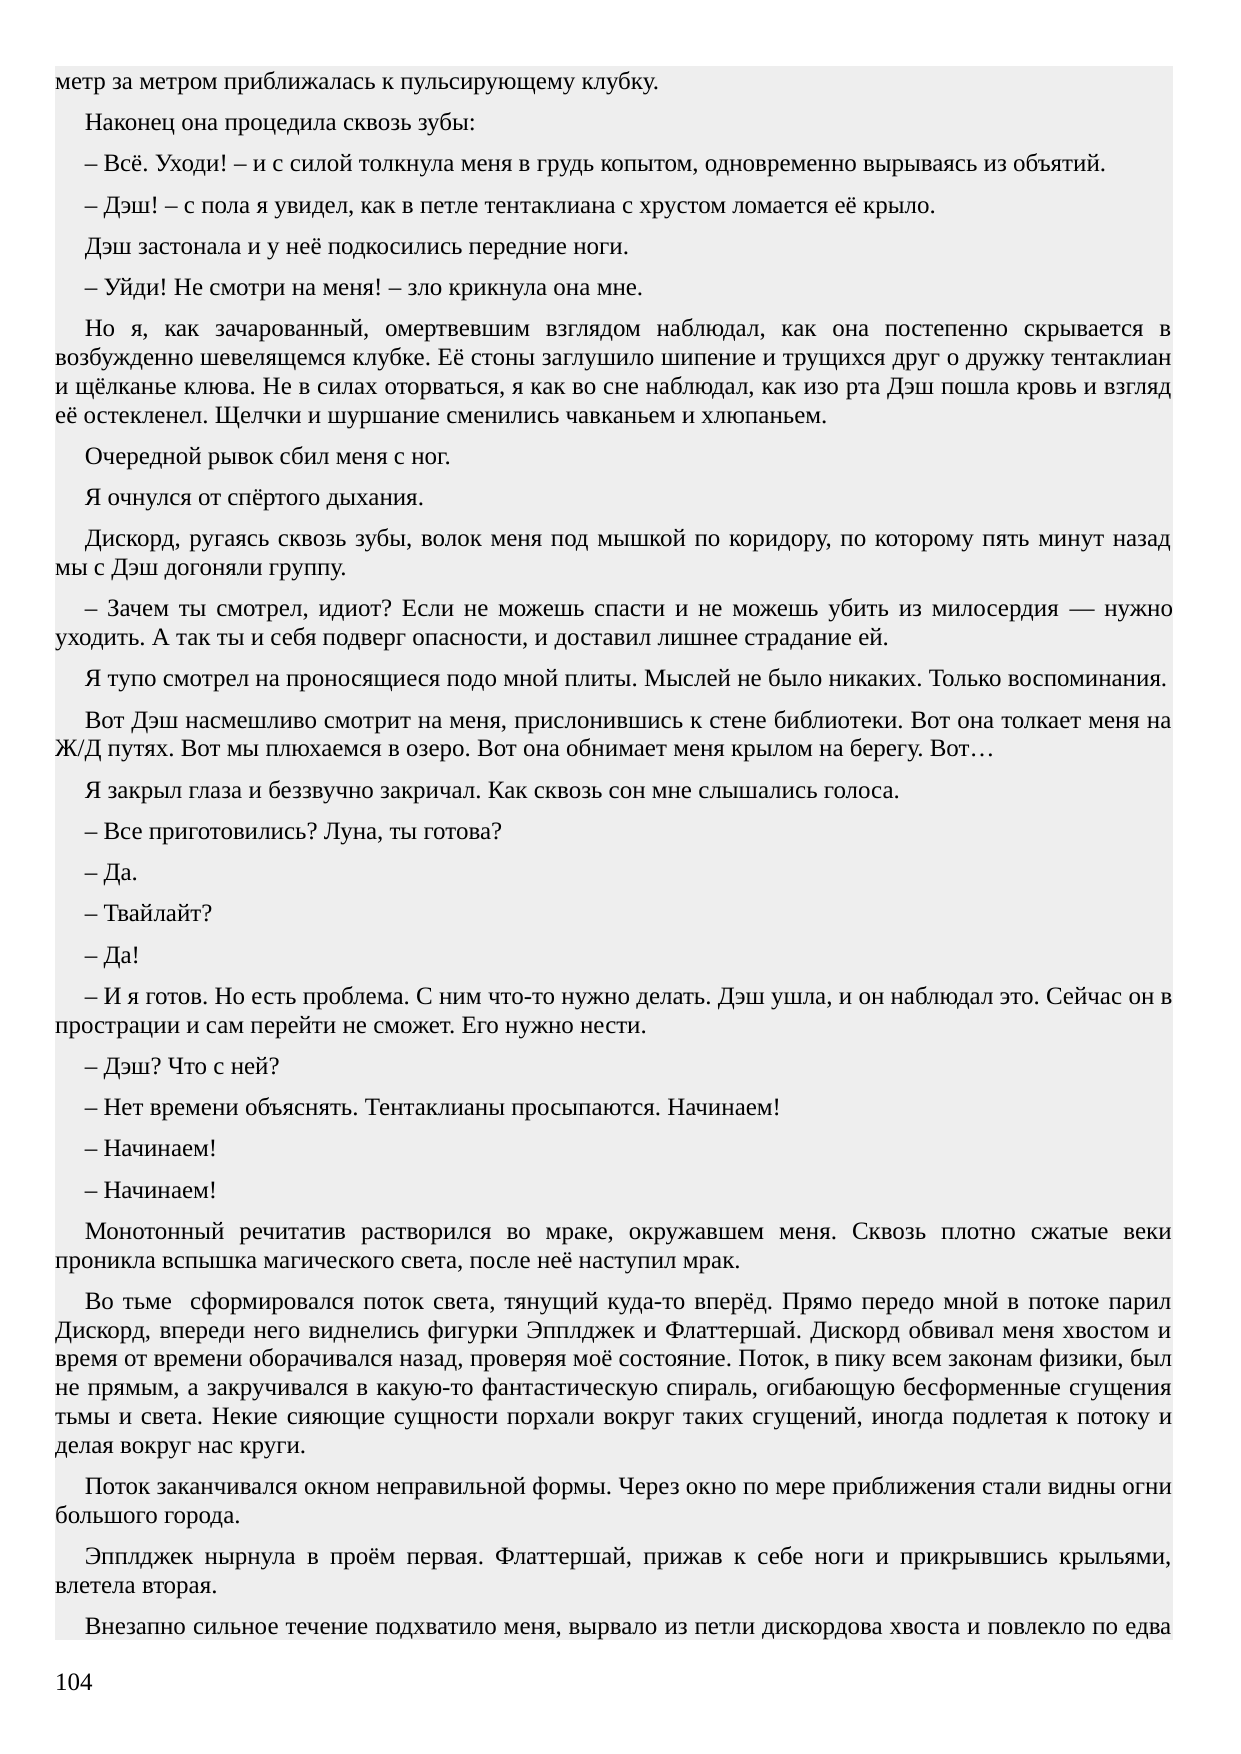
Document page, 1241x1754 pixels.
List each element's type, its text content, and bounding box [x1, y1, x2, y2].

text Поток заканчивался окном неправильной формы. Через окно по мере приближения стали видны огни большого города. [55, 1471, 1173, 1528]
text – Зачем ты смотрел, идиот? Если не можешь спасти и не можешь убить из милосердия — нужно уходить. А так ты и себя подверг опасности, и доставил лишнее страдание ей. [55, 593, 1173, 651]
text Монотонный речитатив растворился во мраке, окружавшем меня. Сквозь плотно сжатые веки проникла вспышка магического света, после неё наступил мрак. [55, 1216, 1173, 1273]
text – Да. [55, 857, 1173, 886]
text – Всё. Уходи! – и с силой толкнула меня в грудь копытом, одновременно вырываясь из объятий. [55, 148, 1173, 177]
text Эпплджек нырнула в проём первая. Флаттершай, прижав к себе ноги и прикрывшись крыльями, влетела вторая. [55, 1541, 1173, 1598]
text – Начинаем! [55, 1133, 1173, 1162]
text Во тьме сформировался поток света, тянущий куда-то вперёд. Прямо передо мной в потоке парил Дискорд, впереди него виднелись фигурки Эпплджек и Флаттершай. Дискорд обвивал меня хвостом и время от времени оборачивался назад, проверяя моё состояние. Поток, в пику всем законам физики, был не прямым, а закручивался в какую-то фантастическую спираль, огибающую бесформенные сгущения тьмы и света. Некие сияющие сущности порхали вокруг таких сгущений, иногда подлетая к потоку и делая вокруг нас круги. [55, 1286, 1173, 1458]
text – Да! [55, 940, 1173, 968]
text метр за метром приближалась к пульсирующему клубку. [55, 66, 1173, 95]
text – Уйди! Не смотри на меня! – зло крикнула она мне. [55, 272, 1173, 301]
text Я очнулся от спёртого дыхания. [55, 482, 1173, 511]
text – Дэш! – с пола я увидел, как в петле тентаклиана с хрустом ломается её крыло. [55, 190, 1173, 218]
text Но я, как зачарованный, омертвевшим взглядом наблюдал, как она постепенно скрывается в возбужденно шевелящемся клубке. Её стоны заглушило шипение и трущихся друг о дружку тентаклиан и щёлканье клюва. Не в силах оторваться, я как во сне наблюдал, как изо рта Дэш пошла кровь и взгляд её остекленел. Щелчки и шуршание сменились чавканьем и хлюпаньем. [55, 313, 1173, 428]
text Вот Дэш насмешливо смотрит на меня, прислонившись к стене библиотеки. Вот она толкает меня на Ж/Д путях. Вот мы плюхаемся в озеро. Вот она обнимает меня крылом на берегу. Вот… [55, 705, 1173, 762]
text Я тупо смотрел на проносящиеся подо мной плиты. Мыслей не было никаких. Только воспоминания. [55, 663, 1173, 692]
text Наконец она процедила сквозь зубы: [55, 107, 1173, 136]
text Я закрыл глаза и беззвучно закричал. Как сквозь сон мне слышались голоса. [55, 775, 1173, 803]
text Внезапно сильное течение подхватило меня, вырвало из петли дискордова хвоста и повлекло по едва [55, 1611, 1173, 1640]
text Очередной рывок сбил меня с ног. [55, 441, 1173, 470]
text – Нет времени объяснять. Тентаклианы просыпаются. Начинаем! [55, 1092, 1173, 1121]
text – Дэш? Что с ней? [55, 1051, 1173, 1080]
text – И я готов. Но есть проблема. С ним что-то нужно делать. Дэш ушла, и он наблюдал это. Сейчас он в прострации и сам перейти не сможет. Его нужно нести. [55, 981, 1173, 1038]
text Дэш застонала и у неё подкосились передние ноги. [55, 231, 1173, 260]
text Дискорд, ругаясь сквозь зубы, волок меня под мышкой по коридору, по которому пять минут назад мы с Дэш догоняли группу. [55, 523, 1173, 581]
text – Все приготовились? Луна, ты готова? [55, 816, 1173, 845]
text – Твайлайт? [55, 898, 1173, 927]
text – Начинаем! [55, 1175, 1173, 1203]
